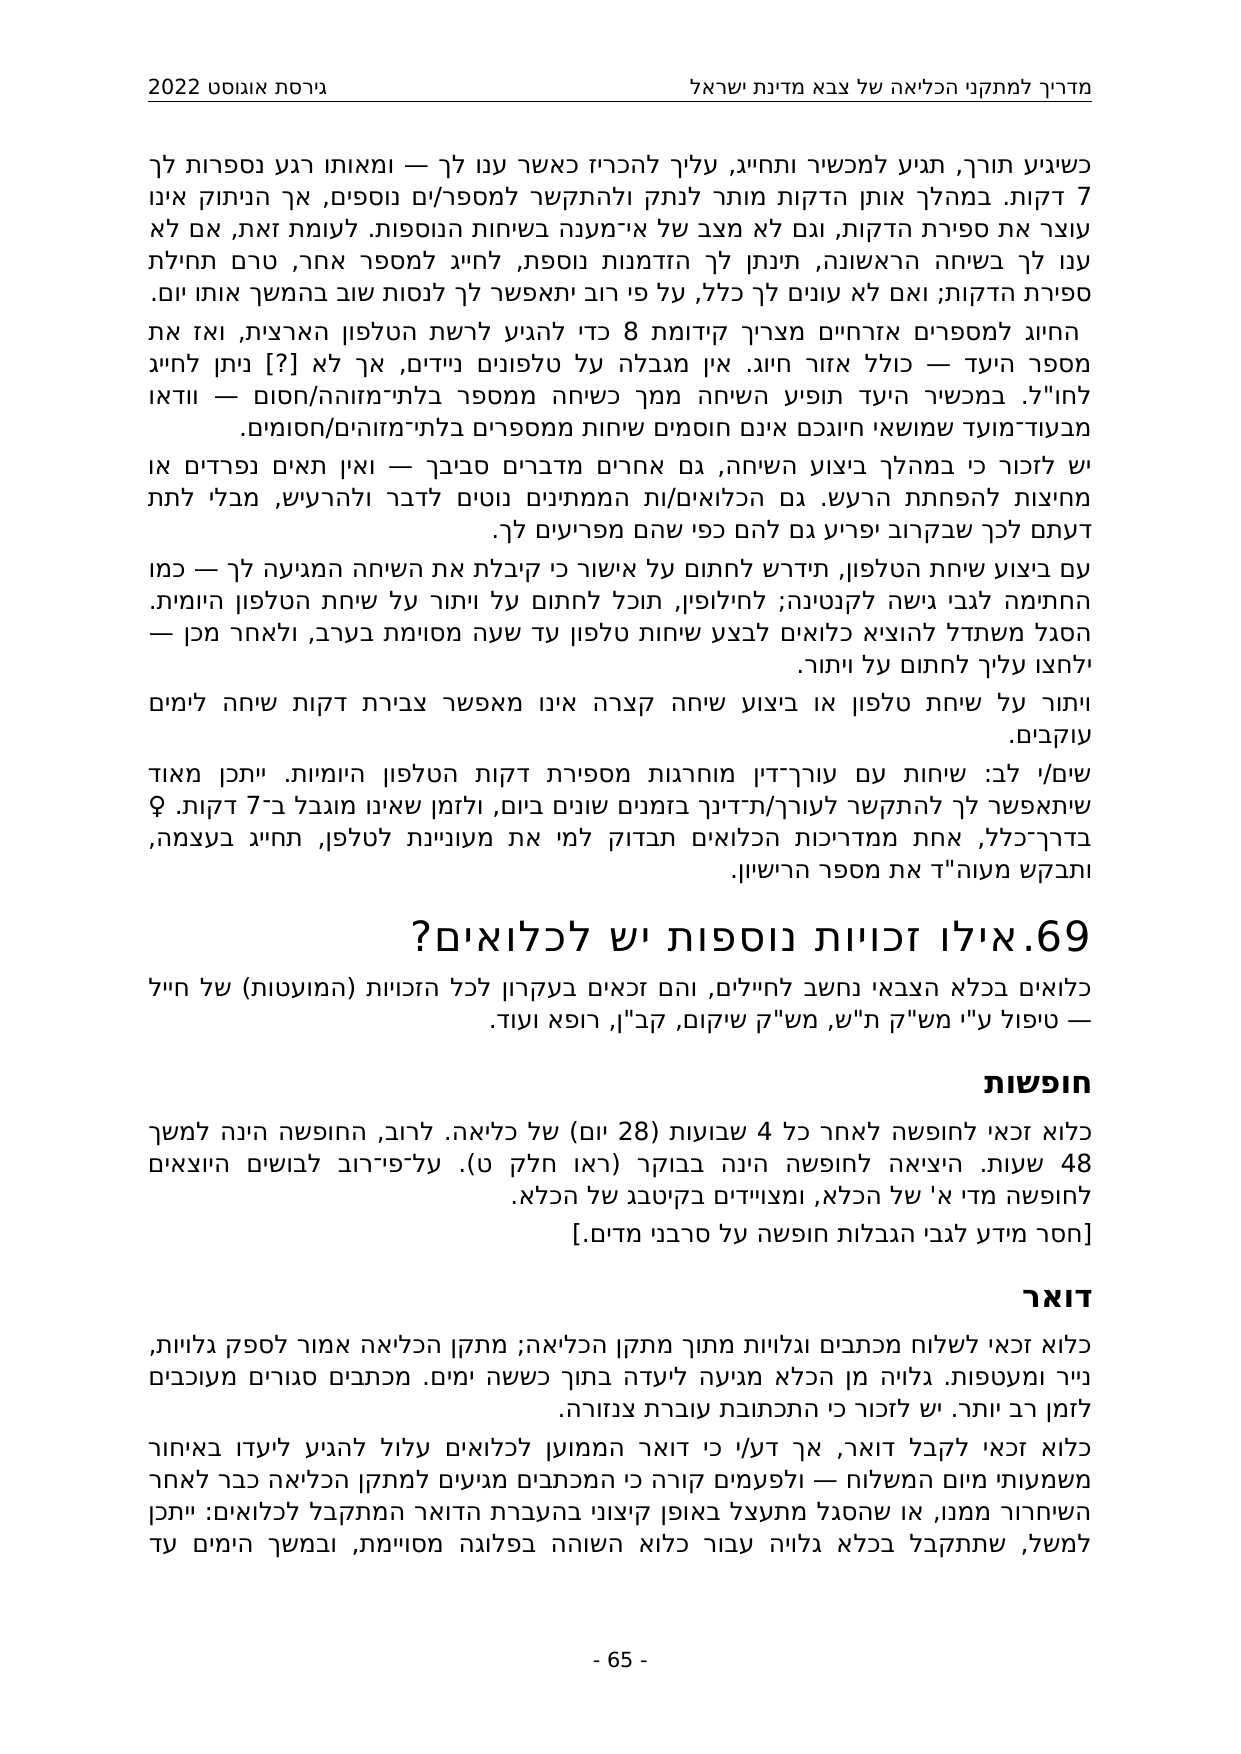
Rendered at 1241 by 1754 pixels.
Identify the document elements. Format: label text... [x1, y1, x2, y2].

text יש לזכור כי במהלך ביצוע השיחה, גם אחרים מדברים סביבך — ואין תאים נפרדים או מחיצות להפחתת הרעש. גם הכלואים/ות הממתינים נוטים לדבר ולהרעיש, מבלי לתת דעתם לכך שבקרוב יפריע גם להם כפי שהם מפריעים לך. [148, 451, 1092, 544]
text ויתור על שיחת טלפון או ביצוע שיחה קצרה אינו מאפשר צבירת דקות שיחה לימים עוקבים. [148, 688, 1092, 749]
subtitle אילו זכויות נוספות יש לכלואים? [148, 913, 1092, 961]
text החיוג למספרים אזרחיים מצריך קידומת 8 כדי להגיע לרשת הטלפון הארצית, ואז את מספר היעד — כולל אזור חיוג. אין מגבלה על טלפונים ניידים, אך לא [?] ניתן לחייג לחו"ל. במכשיר היעד תופיע השיחה ממך כשיחה ממספר בלתי־מזוהה/חסום — וודאו מבעוד־מועד שמושאי חיוגכם אינם חוסמים שיחות ממספרים בלתי־מזוהים/חסומים. [148, 317, 1092, 442]
text כלוא זכאי לקבל דואר, אך דע/י כי דואר הממוען לכלואים עלול להגיע ליעדו באיחור משמעותי מיום המשלוח — ולפעמים קורה כי המכתבים מגיעים למתקן הכליאה כבר לאחר השיחרור ממנו, או שהסגל מתעצל באופן קיצוני בהעברת הדואר המתקבל לכלואים: ייתכן למשל, שתתקבל בכלא גלויה עבור כלוא השוהה בפלוגה מסויימת, ובמשך הימים עד [148, 1433, 1092, 1558]
subtitle דואר [148, 1278, 1092, 1315]
text כלוא זכאי לחופשה לאחר כל 4 שבועות (28 יום) של כליאה. לרוב, החופשה הינה למשך 48 שעות. היציאה לחופשה הינה בבוקר (ראו חלק ט). על־פי־רוב לבושים היוצאים לחופשה מדי א' של הכלא, ומצויידים בקיטבג של הכלא. [148, 1117, 1092, 1210]
text כשיגיע תורך, תגיע למכשיר ותחייג, עליך להכריז כאשר ענו לך — ומאותו רגע נספרות לך 7 דקות. במהלך אותן הדקות מותר לנתק ולהתקשר למספר/ים נוספים, אך הניתוק אינו עוצר את ספירת הדקות, וגם לא מצב של אי־מענה בשיחות הנוספות. לעומת זאת, אם לא ענו לך בשיחה הראשונה, תינתן לך הזדמנות נוספת, לחייג למספר אחר, טרם תחילת ספירת הדקות; ואם לא עונים לך כלל, על פי רוב יתאפשר לך לנסות שוב בהמשך אותו יום. [148, 150, 1092, 307]
text שים/י לב: שיחות עם עורך‏־דין מוחרגות מספירת דקות הטלפון היומיות. ייתכן מאוד שיתאפשר לך להתקשר לעורך/ת־דינך בזמנים שונים ביום, ולזמן שאינו מוגבל ב־7 דקות. ♀ בדרך־כלל, אחת ממדריכות הכלואים תבדוק למי את מעוניינת לטלפן, תחייג בעצמה, ותבקש מעוה"ד את מספר הרישיון. [148, 759, 1092, 884]
text כלוא זכאי לשלוח מכתבים וגלויות מתוך מתקן הכליאה; מתקן הכליאה אמור לספק גלויות, נייר ומעטפות. גלויה מן הכלא מגיעה ליעדה בתוך כששה ימים. מכתבים סגורים מעוכבים לזמן רב יותר. יש לזכור כי התכתובת עוברת צנזורה. [148, 1330, 1092, 1424]
subtitle חופשות [148, 1065, 1092, 1101]
text כלואים בכלא הצבאי נחשב לחיילים, והם זכאים בעקרון לכל הזכויות (המועטות) של חייל — טיפול ע"י מש"ק ת"ש, מש"ק שיקום, קב"ן, רופא ועוד. [148, 973, 1092, 1034]
text [חסר מידע לגבי הגבלות חופשה על סרבני מדים.] [148, 1219, 1092, 1248]
text עם ביצוע שיחת הטלפון, תידרש לחתום על אישור כי קיבלת את השיחה המגיעה לך — כמו החתימה לגבי גישה לקנטינה; לחילופין, תוכל לחתום על ויתור על שיחת הטלפון היומית. הסגל משתדל להוציא כלואים לבצע שיחות טלפון עד שעה מסוימת בערב, ולאחר מכן — ילחצו עליך לחתום על ויתור. [148, 554, 1092, 679]
